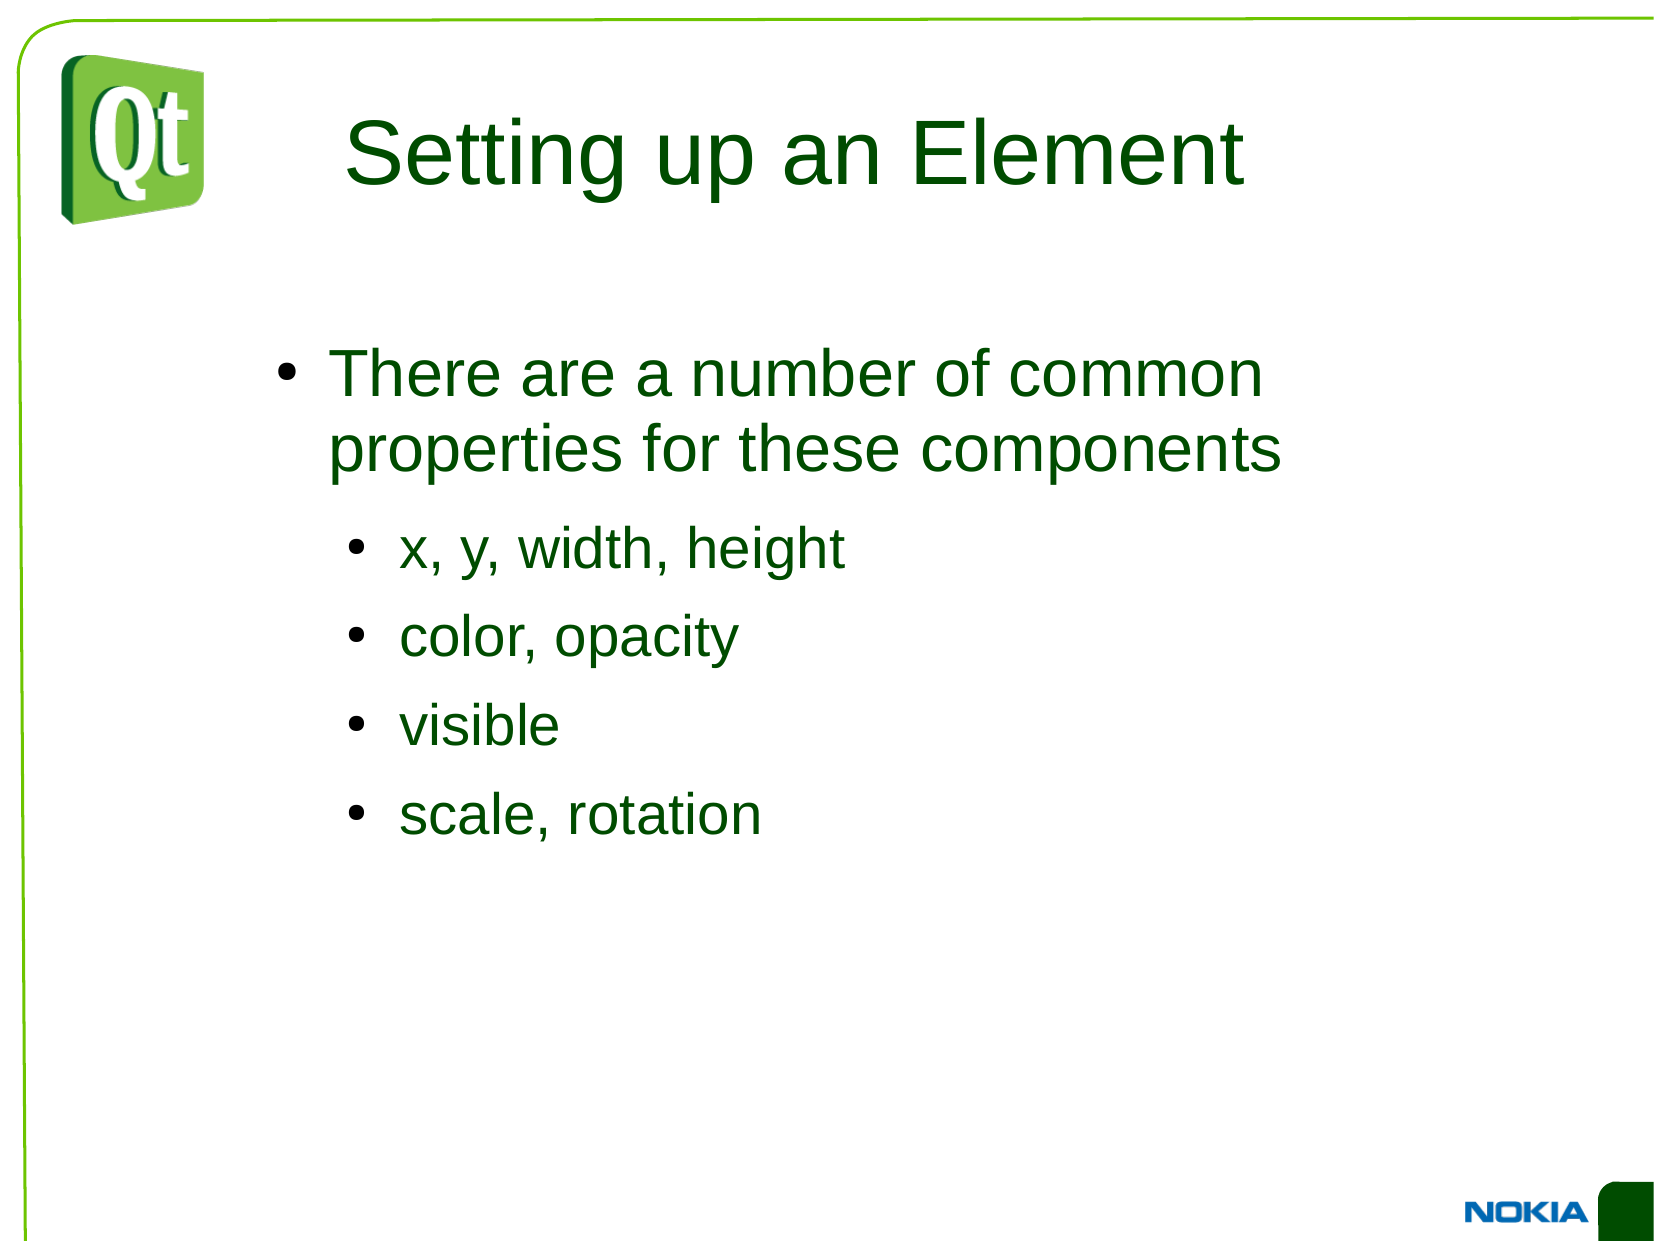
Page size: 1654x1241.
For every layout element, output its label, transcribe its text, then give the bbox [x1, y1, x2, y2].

picture [1465, 1201, 1589, 1223]
title Setting up an Element [257, 56, 1333, 250]
picture [61, 55, 204, 225]
list There are a number of common properties for these components x, y, width, height color, opacity visible scale, rotation [257, 336, 1577, 1141]
